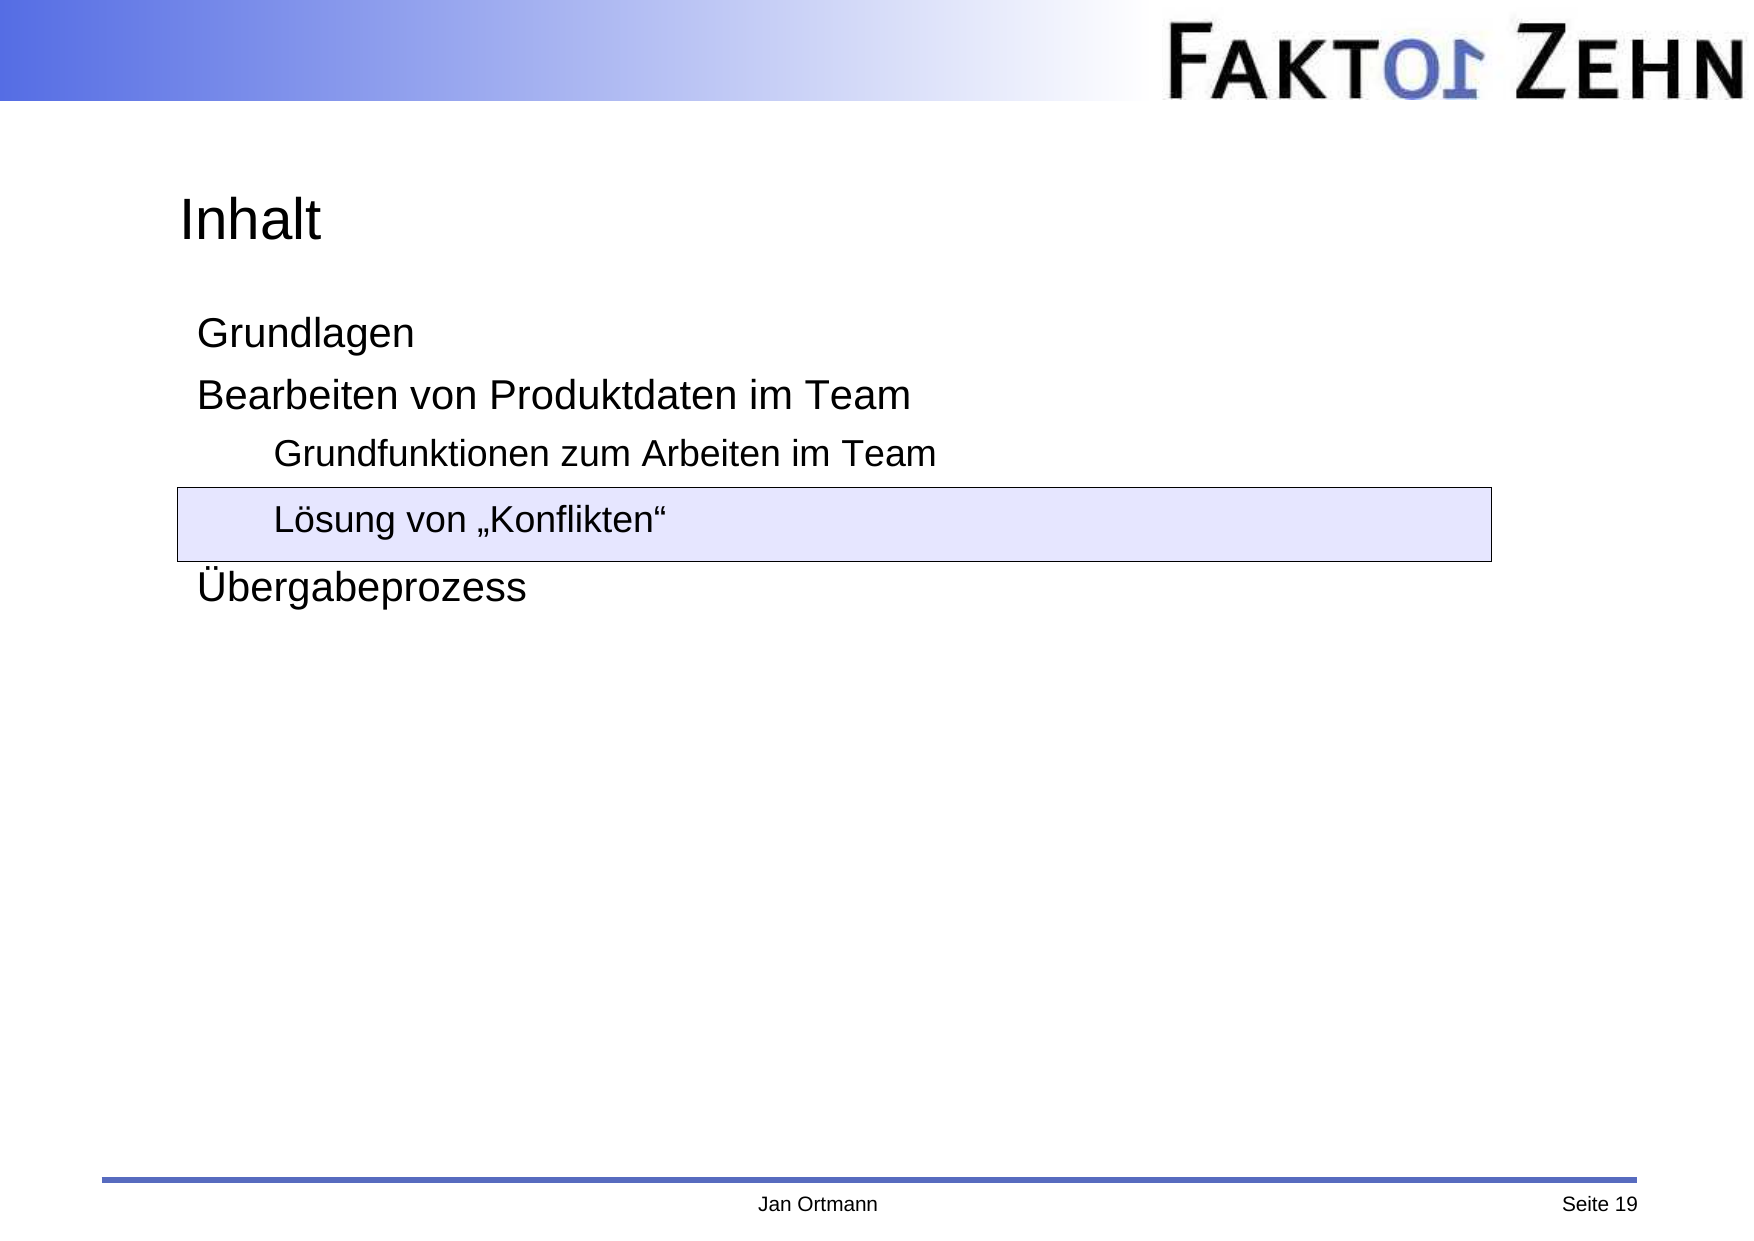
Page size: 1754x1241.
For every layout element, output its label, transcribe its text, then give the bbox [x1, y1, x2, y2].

list Grundlagen Bearbeiten von Produktdaten im Team Grundfunktionen zum Arbeiten im Team Lösung von „Konflikten“ Übergabeprozess [179, 310, 1576, 1078]
title Inhalt [179, 142, 1576, 296]
picture [1162, 7, 1752, 100]
